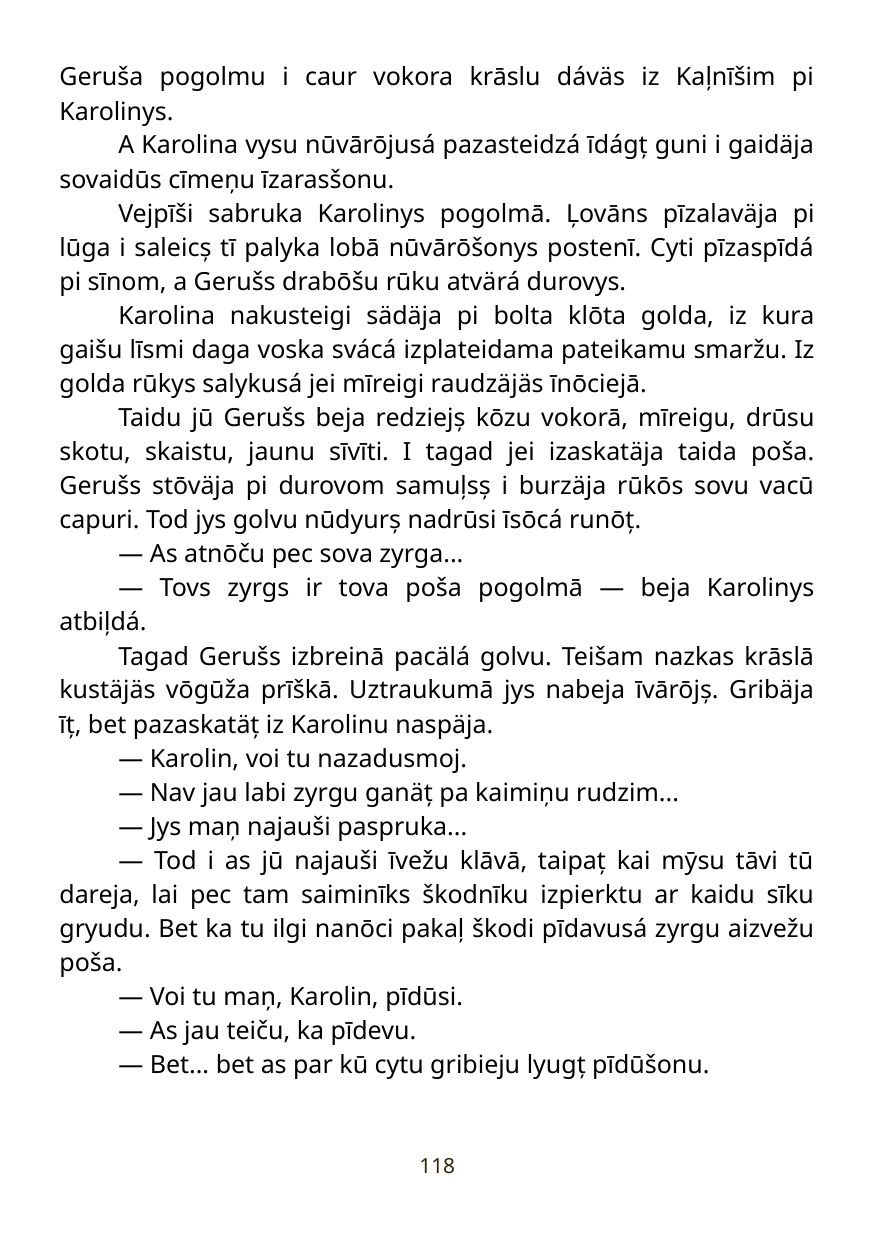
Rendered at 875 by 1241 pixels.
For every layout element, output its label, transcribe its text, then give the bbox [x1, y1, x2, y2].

text Karolina nakusteigi sädäja pi bolta klōta golda, iz kura gaišu līsmi daga voska svácá izplateidama pateikamu smaržu. Iz golda rūkys salykusá jei mīreigi raudzäjäs īnōciejā. [59, 297, 815, 400]
text — Bet... bet as par kū cytu gribieju lyugț pīdūšonu. [59, 1047, 815, 1081]
text A Karolina vysu nūvārōjusá pazasteidzá īdágț guni i gaidäja sovaidūs cīmeņu īzarasšonu. [59, 127, 815, 195]
text — Tovs zyrgs ir tova poša pogolmā — beja Karolinys atbiļdá. [59, 570, 815, 638]
text — Tod i as jū najauši īvežu klāvā, taipaț kai mȳsu tāvi tū dareja, lai pec tam saiminīks škodnīku izpierktu ar kaidu sīku gryudu. Bet ka tu ilgi nanōci pakaļ škodi pīdavusá zyrgu aizvežu poša. [59, 842, 815, 979]
text — As jau teiču, ka pīdevu. [59, 1013, 815, 1047]
text — As atnōču pec sova zyrga... [59, 536, 815, 570]
text — Voi tu maņ, Karolin, pīdūsi. [59, 979, 815, 1013]
text Geruša pogolmu i caur vokora krāslu dáväs iz Kaļnīšim pi Karolinys. [59, 59, 815, 127]
text Tagad Gerušs izbreinā pacälá golvu. Teišam nazkas krāslā kustäjäs vōgūža prīškā. Uztraukumā jys nabeja īvārōjș. Gribäja īț, bet pazaskatäț iz Karolinu naspäja. [59, 638, 815, 740]
text Vejpīši sabruka Karolinys pogolmā. Ļovāns pīzalaväja pi lūga i saleicș tī palyka lobā nūvārōšonys postenī. Cyti pīzaspīdá pi sīnom, a Gerušs drabōšu rūku atvärá durovys. [59, 195, 815, 297]
text — Jys maņ najauši paspruka... [59, 808, 815, 842]
text Taidu jū Gerušs beja redziejș kōzu vokorā, mīreigu, drūsu skotu, skaistu, jaunu sīvīti. I tagad jei izaskatäja taida poša. Gerušs stōväja pi durovom samuļsș i burzäja rūkōs sovu vacū capuri. Tod jys golvu nūdyurș nadrūsi īsōcá runōț. [59, 400, 815, 536]
text — Nav jau labi zyrgu ganäț pa kaimiņu rudzim... [59, 774, 815, 808]
text — Karolin, voi tu nazadusmoj. [59, 740, 815, 774]
